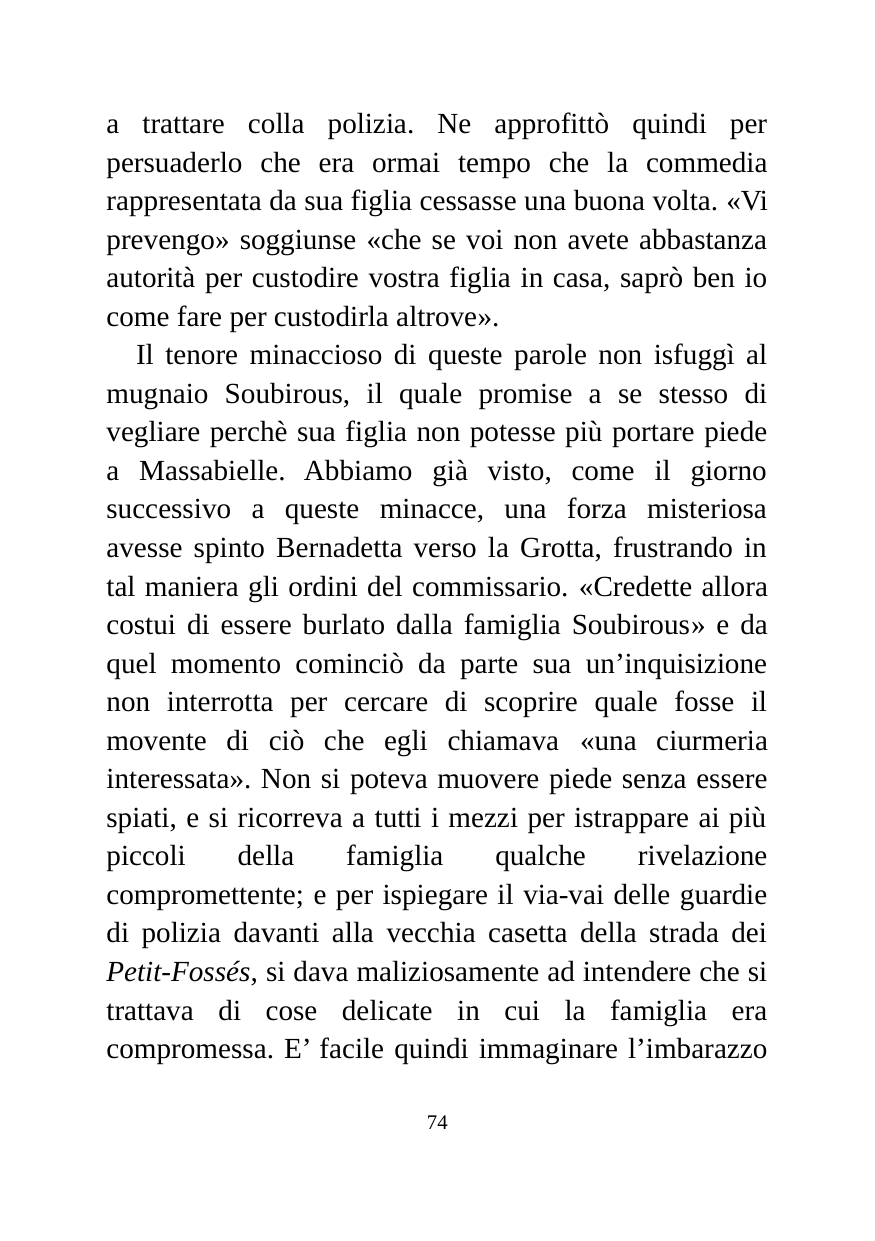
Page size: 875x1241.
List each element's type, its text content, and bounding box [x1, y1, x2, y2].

text a trattare colla polizia. Ne approfittò quindi per persuaderlo che era ormai tempo che la commedia rappresentata da sua figlia cessasse una buona volta. «Vi prevengo» soggiunse «che se voi non avete abbastanza autorità per custodire vostra figlia in casa, saprò ben io come fare per custodirla altrove». [106, 106, 768, 332]
text Il tenore minaccioso di queste parole non isfuggì al mugnaio Soubirous, il quale promise a se stesso di vegliare perchè sua figlia non potesse più portare piede a Massabielle. Abbiamo già visto, come il giorno successivo a queste minacce, una forza misteriosa avesse spinto Bernadetta verso la Grotta, frustrando in tal maniera gli ordini del commissario. «Credette allora costui di essere burlato dalla famiglia Soubirous» e da quel momento cominciò da parte sua un’inquisizione non interrotta per cercare di scoprire quale fosse il movente di ciò che egli chiamava «una ciurmeria interessata». Non si poteva muovere piede senza essere spiati, e si ricorreva a tutti i mezzi per istrappare ai più piccoli della famiglia qualche rivelazione compromettente; e per ispiegare il via-vai delle guardie di polizia davanti alla vecchia casetta della strada dei Petit-Fossés, si dava maliziosamente ad intendere che si trattava di cose delicate in cui la famiglia era compromessa. E’ facile quindi immaginare l’imbarazzo [106, 337, 768, 1065]
